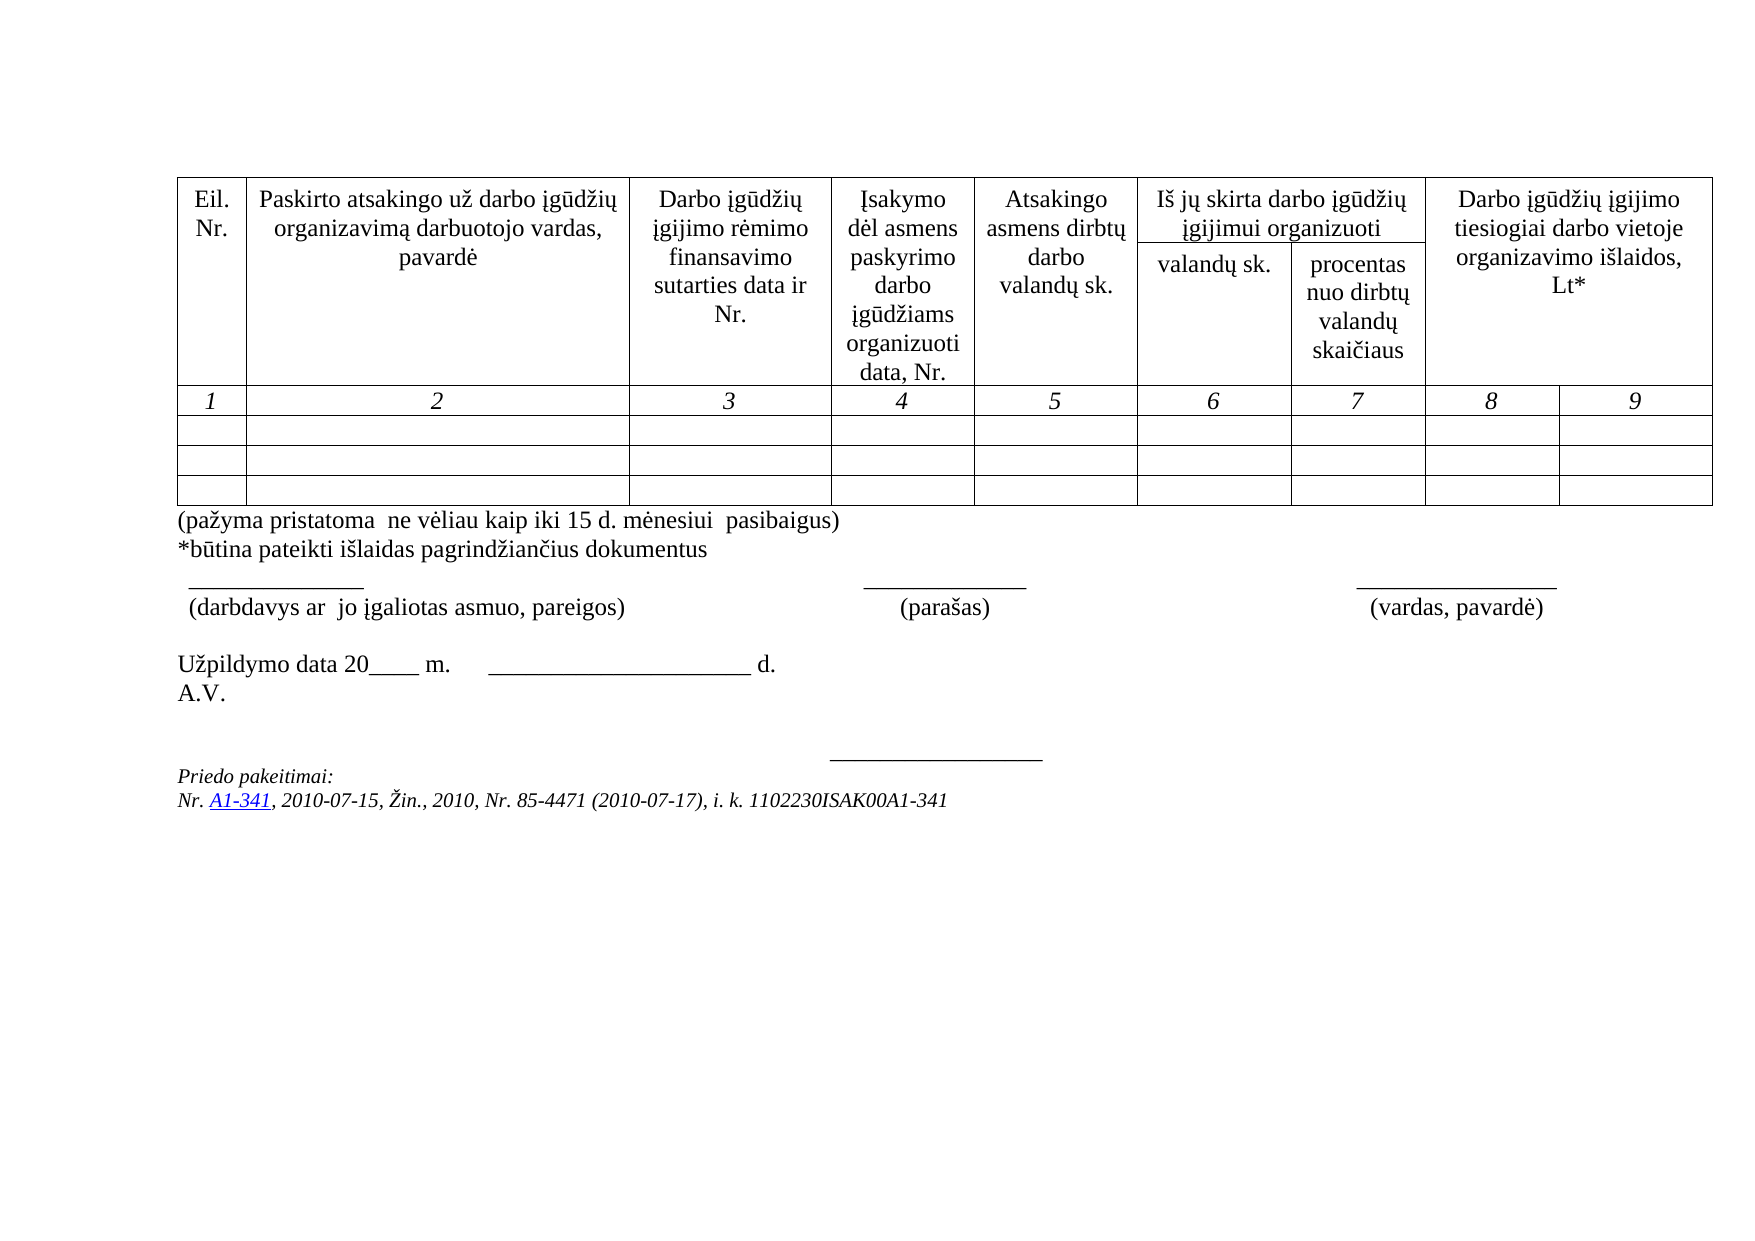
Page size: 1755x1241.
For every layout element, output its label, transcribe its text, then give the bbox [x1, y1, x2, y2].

table_cell 5 [975, 386, 1137, 415]
table_cell [247, 476, 629, 504]
table_cell [630, 446, 831, 475]
text _________________ [177, 736, 1695, 764]
table_cell [178, 446, 246, 475]
table_cell [1560, 476, 1712, 504]
table_cell [1292, 416, 1425, 445]
table_header Darbo įgūdžių įgijimo tiesiogiai darbo vietoje organizavimo išlaidos, Lt* [1426, 178, 1712, 385]
table_cell 3 [630, 386, 831, 415]
table_cell 1 [178, 386, 246, 415]
table_cell 4 [832, 386, 974, 415]
text Priedo pakeitimai: [177, 764, 1695, 788]
table_cell [1292, 446, 1425, 475]
table_cell [1138, 476, 1291, 504]
table_cell 8 [1426, 386, 1559, 415]
table_cell [975, 476, 1137, 504]
table_cell [178, 476, 246, 504]
table_cell [247, 446, 629, 475]
table_cell [1426, 416, 1559, 445]
table_cell [1426, 476, 1559, 504]
table_cell [630, 416, 831, 445]
table_cell [832, 446, 974, 475]
table_cell [178, 416, 246, 445]
table_cell [975, 416, 1137, 445]
table_header Atsakingo asmens dirbtų darbo valandų sk. [975, 178, 1137, 385]
table_cell procentas nuo dirbtų valandų skaičiaus [1292, 243, 1425, 385]
table_cell 2 [247, 386, 629, 415]
table_header Eil. Nr. [178, 178, 246, 385]
table_cell [832, 416, 974, 445]
text A.V. [177, 678, 1695, 707]
table_cell [1138, 416, 1291, 445]
table_header Įsakymo dėl asmens paskyrimo darbo įgūdžiams organizuoti data, Nr. [832, 178, 974, 385]
table_cell 9 [1560, 386, 1712, 415]
table_header ________________ (vardas, pavardė) [1201, 563, 1713, 621]
text Nr. A1-341, 2010-07-15, Žin., 2010, Nr. 85-4471 (2010-07-17), i. k. 1102230ISAK00A1-341 [177, 788, 1695, 812]
text Užpildymo data 20____ m. _____________________ d. [177, 649, 1695, 678]
text (pažyma pristatoma ne vėliau kaip iki 15 d. mėnesiui pasibaigus) [177, 506, 1695, 534]
table_header Iš jų skirta darbo įgūdžių įgijimui organizuoti [1138, 178, 1425, 242]
table_header ______________ (darbdavys ar jo įgaliotas asmuo, pareigos) [177, 563, 689, 621]
table_cell 6 [1138, 386, 1291, 415]
table_header Paskirto atsakingo už darbo įgūdžių organizavimą darbuotojo vardas, pavardė [247, 178, 629, 385]
text *būtina pateikti išlaidas pagrindžiančius dokumentus [177, 534, 1695, 563]
table_cell [1292, 476, 1425, 504]
table_cell [1426, 446, 1559, 475]
table_cell [975, 446, 1137, 475]
table_header _____________ (parašas) [689, 563, 1201, 621]
table_cell [247, 416, 629, 445]
table_cell [1138, 446, 1291, 475]
table_cell 7 [1292, 386, 1425, 415]
table_cell [1560, 416, 1712, 445]
table_cell valandų sk. [1138, 243, 1291, 385]
table_header Darbo įgūdžių įgijimo rėmimo finansavimo sutarties data ir Nr. [630, 178, 831, 385]
table_cell [832, 476, 974, 504]
table_cell [1560, 446, 1712, 475]
table_cell [630, 476, 831, 504]
